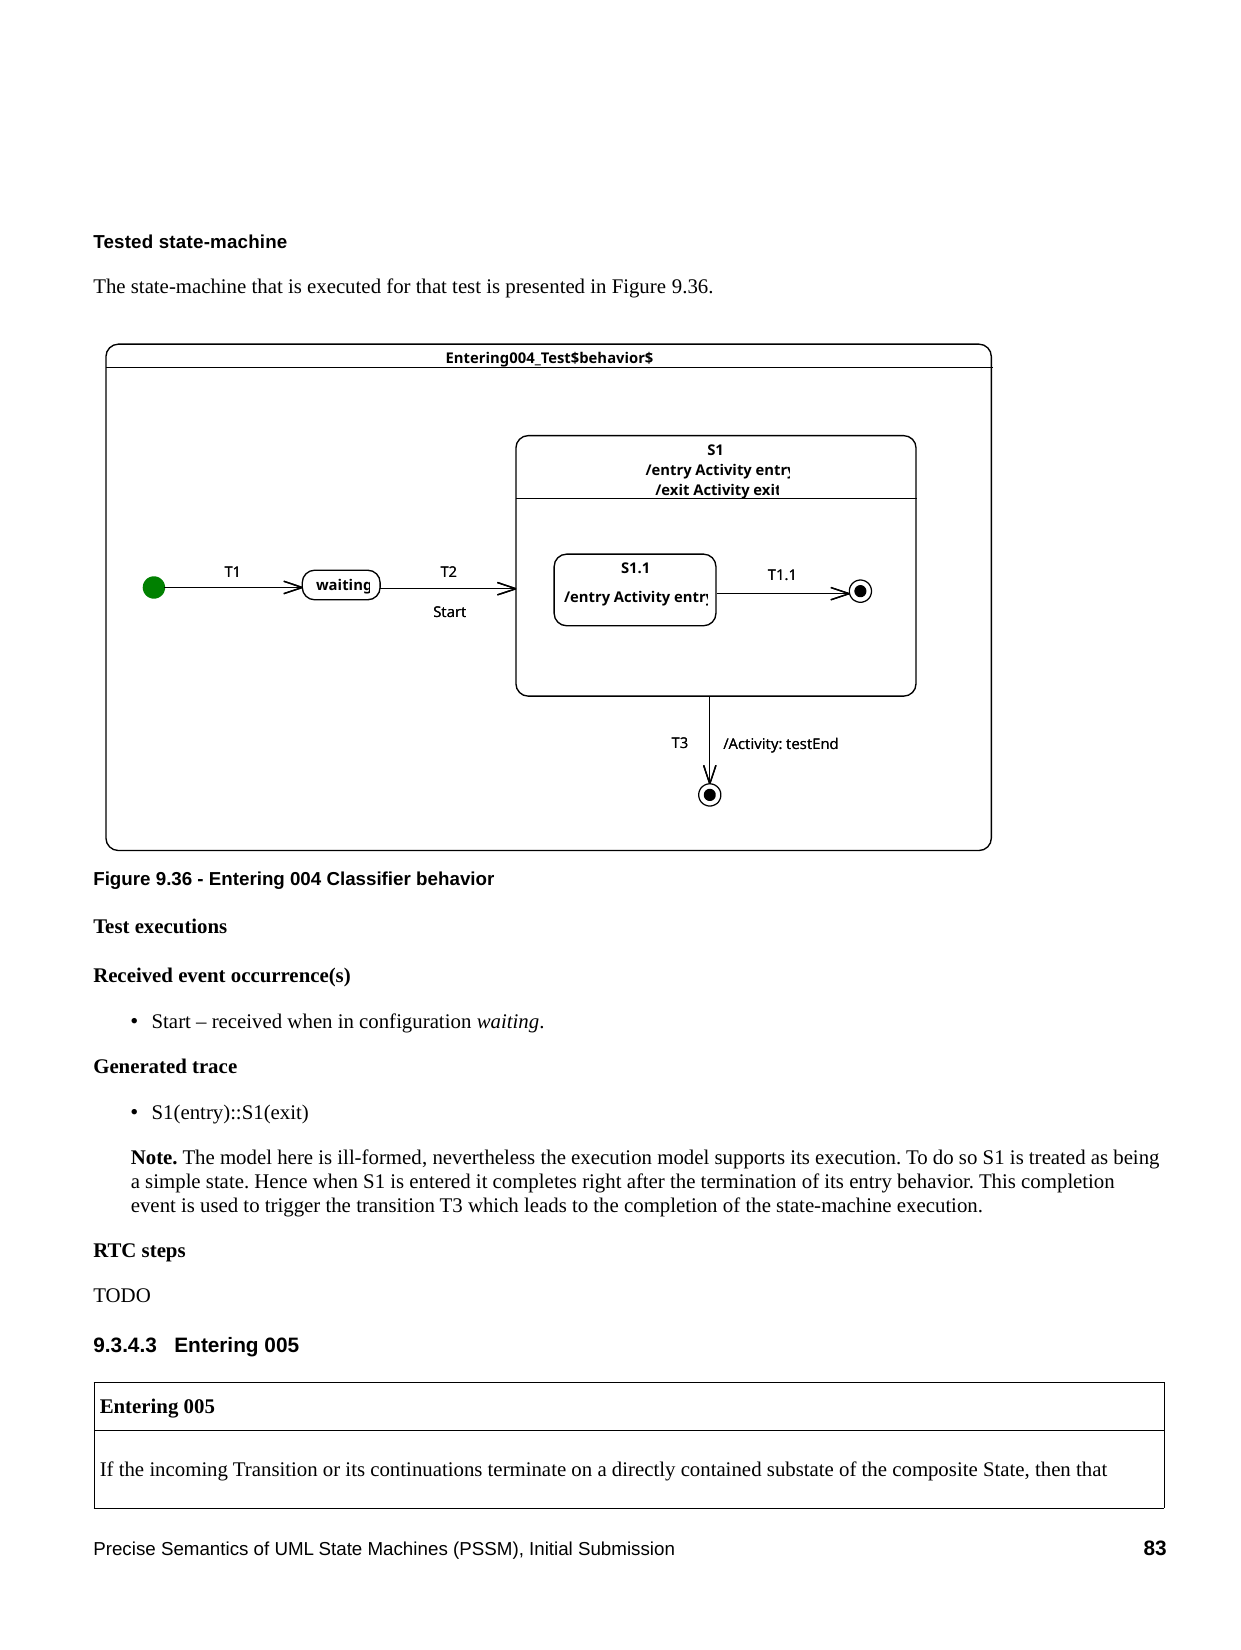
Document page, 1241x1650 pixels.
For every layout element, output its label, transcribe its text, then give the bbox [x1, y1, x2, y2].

text The state-machine that is executed for that test is presented in Figure 9.36. [93, 274, 1164, 298]
subtitle Tested state-machine [93, 231, 1164, 253]
text Received event occurrence(s) [93, 962, 1164, 987]
text Generated trace [93, 1054, 1164, 1078]
table_header Entering 005 [95, 1383, 1164, 1430]
table_cell If the incoming Transition or its continuations terminate on a directly contained substate of the composite State, then that [95, 1431, 1164, 1507]
list S1(entry)::S1(exit) [131, 1099, 1164, 1124]
text Test executions [93, 319, 1164, 938]
text Note. The model here is ill-formed, nevertheless the execution model supports its execution. To do so S1 is treated as being a simple state. Hence when S1 is entered it completes right after the termination of its entry behavior. This completion event is used to trigger the transition T3 which leads to the completion of the state-machine execution. [131, 1145, 1164, 1217]
text Figure 9.36 - Entering 004 Classifier behavior [93, 331, 1006, 889]
text RTC steps [93, 1238, 1164, 1262]
list Start – received when in configuration waiting. [131, 1008, 1164, 1033]
text TODO [93, 1283, 1164, 1307]
subtitle Entering 005 [93, 1332, 1164, 1357]
